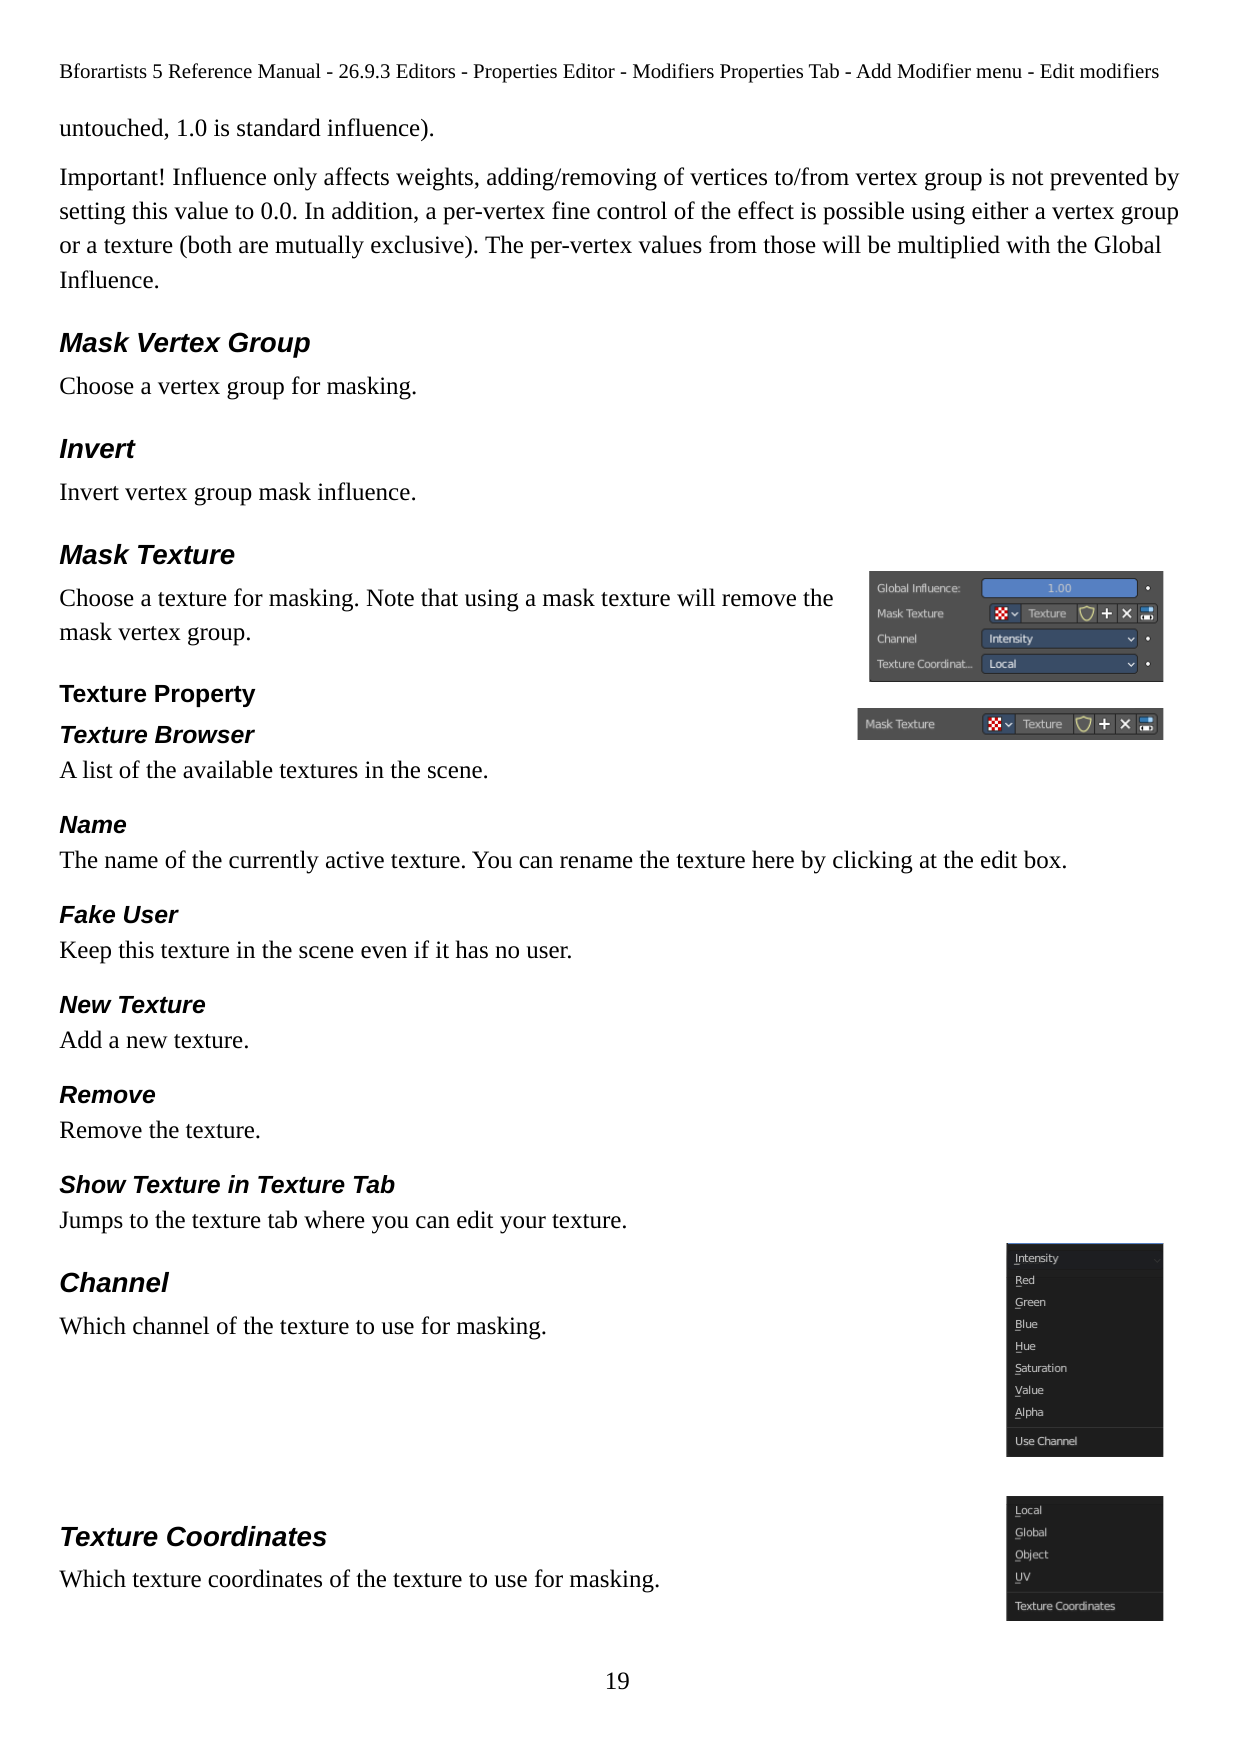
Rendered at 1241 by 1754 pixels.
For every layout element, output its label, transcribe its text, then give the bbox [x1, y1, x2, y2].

picture [869, 571, 1164, 682]
text Which texture coordinates of the texture to use for masking. [59, 1564, 1006, 1593]
picture [1006, 1496, 1164, 1621]
text Important! Influence only affects weights, adding/removing of vertices to/from vertex group is not prevented by setting this value to 0.0. In addition, a per-vertex fine control of the effect is possible using either a vertex group or a texture (both are mutually exclusive). The per-vertex values from those will be multiplied with the Global Influence. [59, 162, 1181, 294]
subtitle Texture Coordinates [59, 1520, 1006, 1552]
text Which channel of the texture to use for masking. [59, 1311, 1006, 1340]
subtitle [1164, 1267, 1181, 1299]
text A list of the available textures in the scene. [59, 755, 1181, 783]
subtitle Mask Vertex Group [59, 327, 1181, 358]
picture [857, 708, 1164, 740]
text Invert vertex group mask influence. [59, 477, 1181, 506]
text Choose a vertex group for masking. [59, 371, 1181, 400]
subtitle Texture Browser [59, 720, 1181, 748]
picture [1006, 1243, 1164, 1457]
subtitle Invert [59, 433, 1181, 464]
subtitle Fake User [59, 900, 1181, 929]
text Remove the texture. [59, 1115, 1181, 1144]
text The name of the currently active texture. You can rename the texture here by clicking at the edit box. [59, 845, 1181, 874]
text Add a new texture. [59, 1025, 1181, 1054]
subtitle Texture Property [59, 679, 1181, 707]
text Jumps to the texture tab where you can edit your texture. [59, 1205, 1181, 1234]
subtitle Name [59, 810, 1181, 839]
subtitle Remove [59, 1080, 1181, 1109]
subtitle Mask Texture [59, 538, 1181, 570]
text Keep this texture in the scene even if it has no user. [59, 935, 1181, 964]
text untouched, 1.0 is standard influence). [59, 113, 1181, 141]
text Choose a texture for masking. Note that using a mask texture will remove the mask vertex group. [59, 583, 869, 646]
subtitle Show Texture in Texture Tab [59, 1171, 1181, 1199]
subtitle Channel [59, 1267, 1006, 1299]
subtitle [1164, 1520, 1181, 1552]
subtitle New Texture [59, 990, 1181, 1019]
